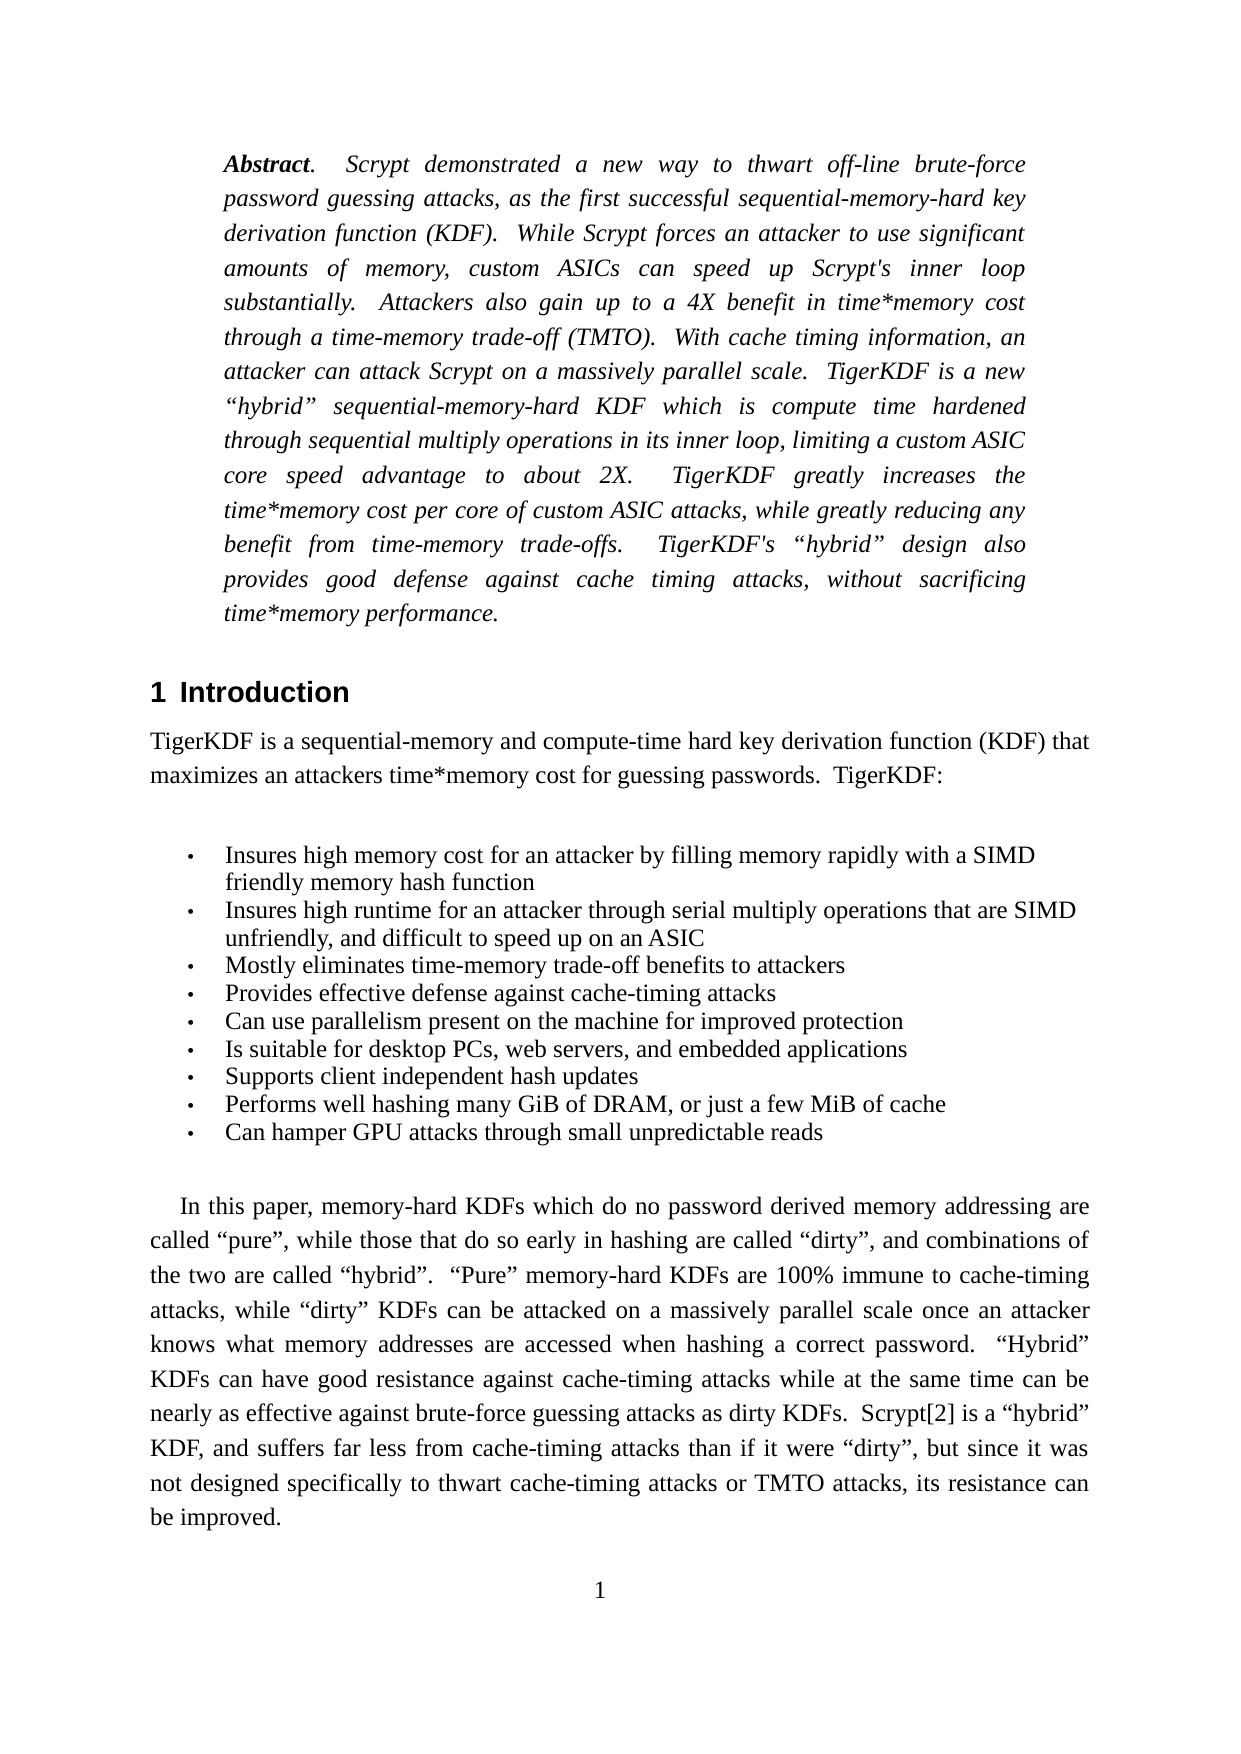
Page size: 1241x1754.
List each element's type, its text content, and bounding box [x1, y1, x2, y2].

subtitle Introduction [150, 676, 1091, 708]
list Insures high runtime for an attacker through serial multiply operations that are SIMD unfriendly, and difficult to speed up on an ASIC [187, 896, 1091, 952]
list Can hamper GPU attacks through small unpredictable reads [187, 1118, 1091, 1146]
list Can use parallelism present on the machine for improved protection [187, 1007, 1091, 1035]
list Insures high memory cost for an attacker by filling memory rapidly with a SIMD friendly memory hash function [187, 841, 1091, 896]
text Abstract. Scrypt demonstrated a new way to thwart off-line brute-force password guessing attacks, as the first successful sequential-memory-hard key derivation function (KDF). While Scrypt forces an attacker to use significant amounts of memory, custom ASICs can speed up Scrypt's inner loop substantially. Attackers also gain up to a 4X benefit in time*memory cost through a time-memory trade-off (TMTO). With cache timing information, an attacker can attack Scrypt on a massively parallel scale. TigerKDF is a new “hybrid” sequential-memory-hard KDF which is compute time hardened through sequential multiply operations in its inner loop, limiting a custom ASIC core speed advantage to about 2X. TigerKDF greatly increases the time*memory cost per core of custom ASIC attacks, while greatly reducing any benefit from time-memory trade-offs. TigerKDF's “hybrid” design also provides good defense against cache timing attacks, without sacrificing time*memory performance. [223, 150, 1029, 627]
text TigerKDF is a sequential-memory and compute-time hard key derivation function (KDF) that maximizes an attackers time*memory cost for guessing passwords. TigerKDF: [150, 727, 1091, 789]
list Mostly eliminates time-memory trade-off benefits to attackers [187, 952, 1091, 979]
text In this paper, memory-hard KDFs which do no password derived memory addressing are called “pure”, while those that do so early in hashing are called “dirty”, and combinations of the two are called “hybrid”. “Pure” memory-hard KDFs are 100% immune to cache-timing attacks, while “dirty” KDFs can be attacked on a massively parallel scale once an attacker knows what memory addresses are accessed when hashing a correct password. “Hybrid” KDFs can have good resistance against cache-timing attacks while at the same time can be nearly as effective against brute-force guessing attacks as dirty KDFs. Scrypt[2] is a “hybrid” KDF, and suffers far less from cache-timing attacks than if it were “dirty”, but since it was not designed specifically to thwart cache-timing attacks or TMTO attacks, its resistance can be improved. [150, 1192, 1091, 1531]
list Performs well hashing many GiB of DRAM, or just a few MiB of cache [187, 1090, 1091, 1118]
list Provides effective defense against cache-timing attacks [187, 979, 1091, 1007]
list Supports client independent hash updates [187, 1062, 1091, 1090]
list Is suitable for desktop PCs, web servers, and embedded applications [187, 1035, 1091, 1062]
